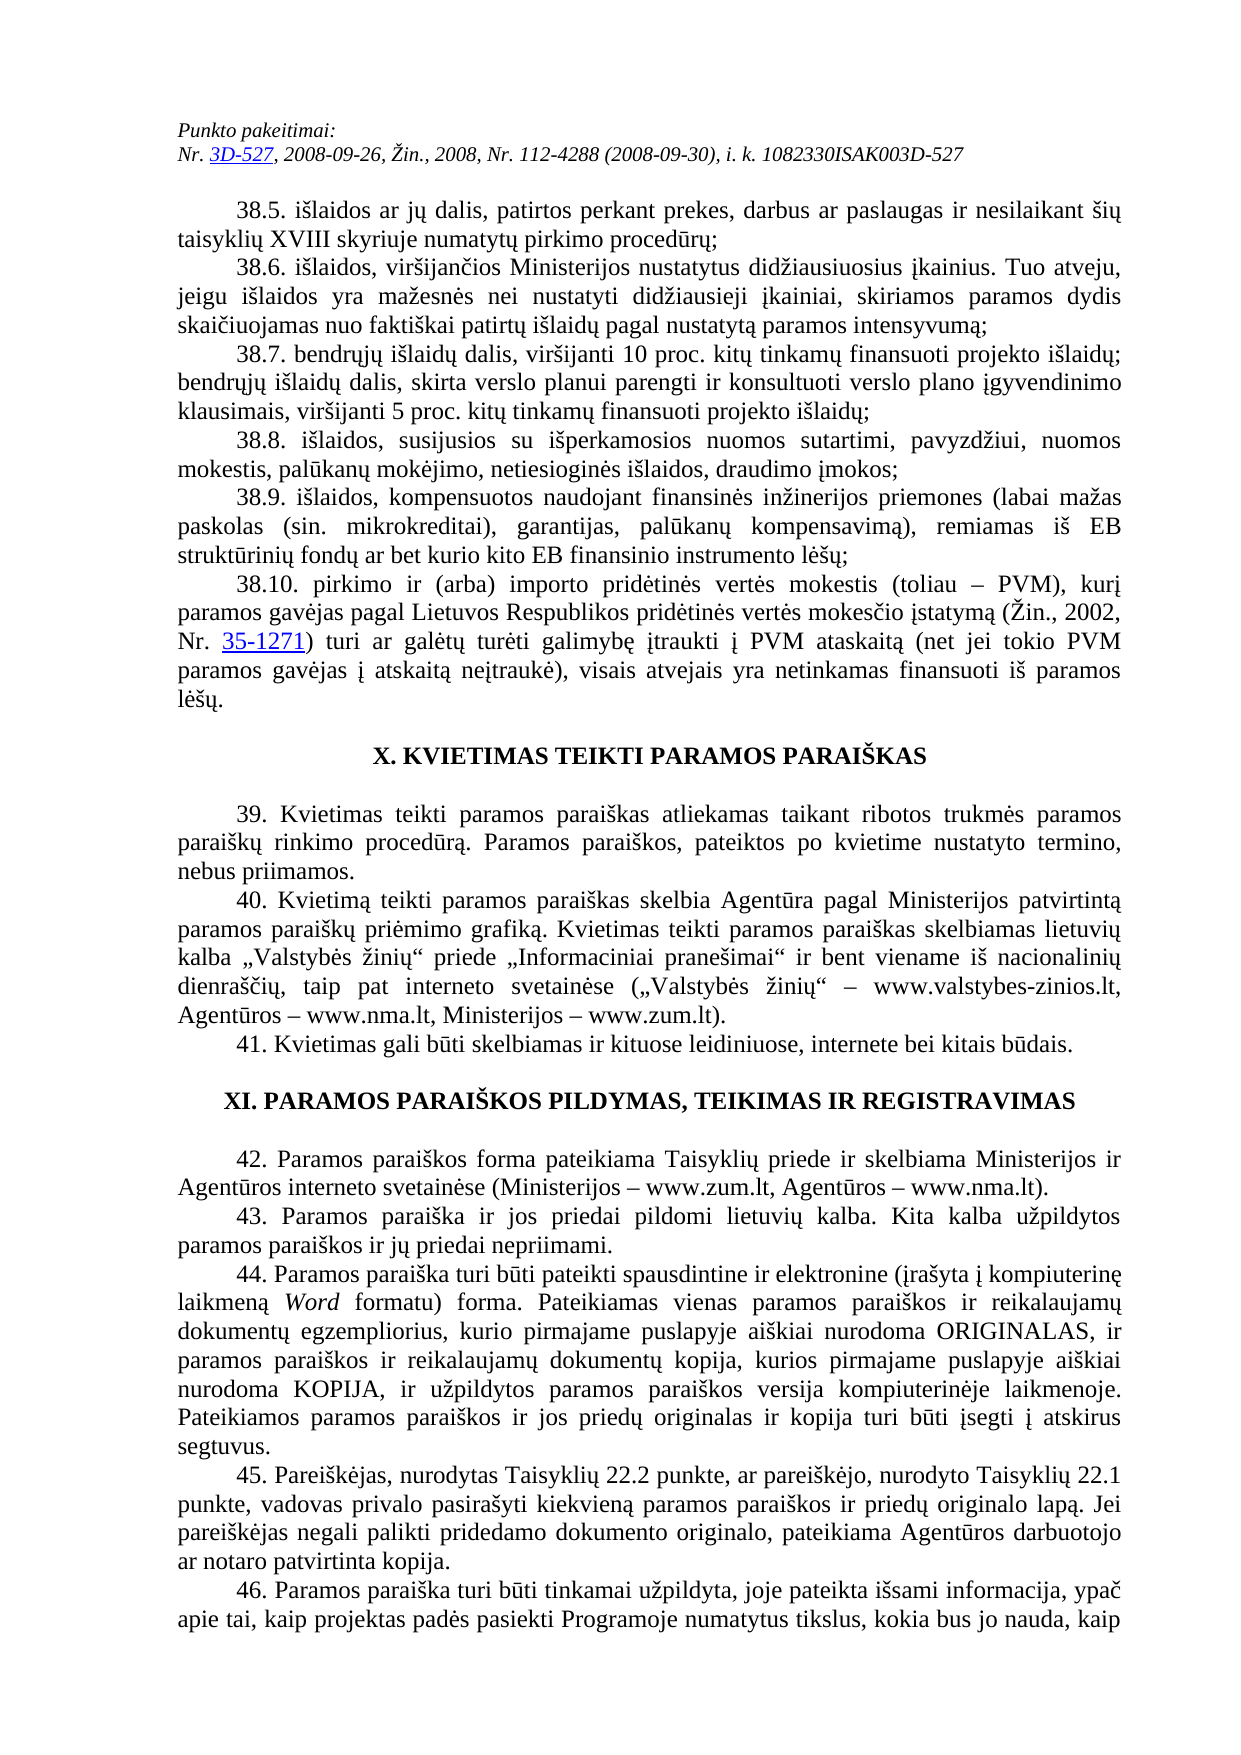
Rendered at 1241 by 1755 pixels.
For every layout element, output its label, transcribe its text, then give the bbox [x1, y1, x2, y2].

text Punkto pakeitimai: [177, 118, 1122, 142]
text 41. Kvietimas gali būti skelbiamas ir kituose leidiniuose, internete bei kitais būdais. [177, 1029, 1122, 1057]
text 44. Paramos paraiška turi būti pateikti spausdintine ir elektronine (įrašyta į kompiuterinę laikmeną Word formatu) forma. Pateikiamas vienas paramos paraiškos ir reikalaujamų dokumentų egzempliorius, kurio pirmajame puslapyje aiškiai nurodoma ORIGINALAS, ir paramos paraiškos ir reikalaujamų dokumentų kopija, kurios pirmajame puslapyje aiškiai nurodoma KOPIJA, ir užpildytos paramos paraiškos versija kompiuterinėje laikmenoje. Pateikiamos paramos paraiškos ir jos priedų originalas ir kopija turi būti įsegti į atskirus segtuvus. [177, 1259, 1122, 1460]
text 38.7. bendrųjų išlaidų dalis, viršijanti 10 proc. kitų tinkamų finansuoti projekto išlaidų; bendrųjų išlaidų dalis, skirta verslo planui parengti ir konsultuoti verslo plano įgyvendinimo klausimais, viršijanti 5 proc. kitų tinkamų finansuoti projekto išlaidų; [177, 339, 1122, 425]
text 43. Paramos paraiška ir jos priedai pildomi lietuvių kalba. Kita kalba užpildytos paramos paraiškos ir jų priedai nepriimami. [177, 1201, 1122, 1259]
text 38.5. išlaidos ar jų dalis, patirtos perkant prekes, darbus ar paslaugas ir nesilaikant šių taisyklių XVIII skyriuje numatytų pirkimo procedūrų; [177, 195, 1122, 252]
text 39. Kvietimas teikti paramos paraiškas atliekamas taikant ribotos trukmės paramos paraiškų rinkimo procedūrą. Paramos paraiškos, pateiktos po kvietime nustatyto termino, nebus priimamos. [177, 799, 1122, 885]
text Nr. 3D-527, 2008-09-26, Žin., 2008, Nr. 112-4288 (2008-09-30), i. k. 1082330ISAK003D-527 [177, 142, 1122, 166]
text XI. PARAMOS PARAIŠKOS PILDYMAS, TEIKIMAS IR REGISTRAVIMAS [177, 1086, 1122, 1115]
text 45. Pareiškėjas, nurodytas Taisyklių 22.2 punkte, ar pareiškėjo, nurodyto Taisyklių 22.1 punkte, vadovas privalo pasirašyti kiekvieną paramos paraiškos ir priedų originalo lapą. Jei pareiškėjas negali palikti pridedamo dokumento originalo, pateikiama Agentūros darbuotojo ar notaro patvirtinta kopija. [177, 1460, 1122, 1575]
text 46. Paramos paraiška turi būti tinkamai užpildyta, joje pateikta išsami informacija, ypač apie tai, kaip projektas padės pasiekti Programoje numatytus tikslus, kokia bus jo nauda, kaip [177, 1575, 1122, 1632]
text 40. Kvietimą teikti paramos paraiškas skelbia Agentūra pagal Ministerijos patvirtintą paramos paraiškų priėmimo grafiką. Kvietimas teikti paramos paraiškas skelbiamas lietuvių kalba „Valstybės žinių“ priede „Informaciniai pranešimai“ ir bent viename iš nacionalinių dienraščių, taip pat interneto svetainėse („Valstybės žinių“ – www.valstybes-zinios.lt, Agentūros – www.nma.lt, Ministerijos – www.zum.lt). [177, 885, 1122, 1029]
text 38.6. išlaidos, viršijančios Ministerijos nustatytus didžiausiuosius įkainius. Tuo atveju, jeigu išlaidos yra mažesnės nei nustatyti didžiausieji įkainiai, skiriamos paramos dydis skaičiuojamas nuo faktiškai patirtų išlaidų pagal nustatytą paramos intensyvumą; [177, 252, 1122, 339]
text 38.9. išlaidos, kompensuotos naudojant finansinės inžinerijos priemones (labai mažas paskolas (sin. mikrokreditai), garantijas, palūkanų kompensavimą), remiamas iš EB struktūrinių fondų ar bet kurio kito EB finansinio instrumento lėšų; [177, 482, 1122, 569]
text X. KVIETIMAS TEIKTI PARAMOS PARAIŠKAS [177, 741, 1122, 770]
text 38.10. pirkimo ir (arba) importo pridėtinės vertės mokestis (toliau – PVM), kurį paramos gavėjas pagal Lietuvos Respublikos pridėtinės vertės mokesčio įstatymą (Žin., 2002, Nr. 35-1271) turi ar galėtų turėti galimybę įtraukti į PVM ataskaitą (net jei tokio PVM paramos gavėjas į atskaitą neįtraukė), visais atvejais yra netinkamas finansuoti iš paramos lėšų. [177, 569, 1122, 712]
text 42. Paramos paraiškos forma pateikiama Taisyklių priede ir skelbiama Ministerijos ir Agentūros interneto svetainėse (Ministerijos – www.zum.lt, Agentūros – www.nma.lt). [177, 1144, 1122, 1201]
text 38.8. išlaidos, susijusios su išperkamosios nuomos sutartimi, pavyzdžiui, nuomos mokestis, palūkanų mokėjimo, netiesioginės išlaidos, draudimo įmokos; [177, 425, 1122, 482]
